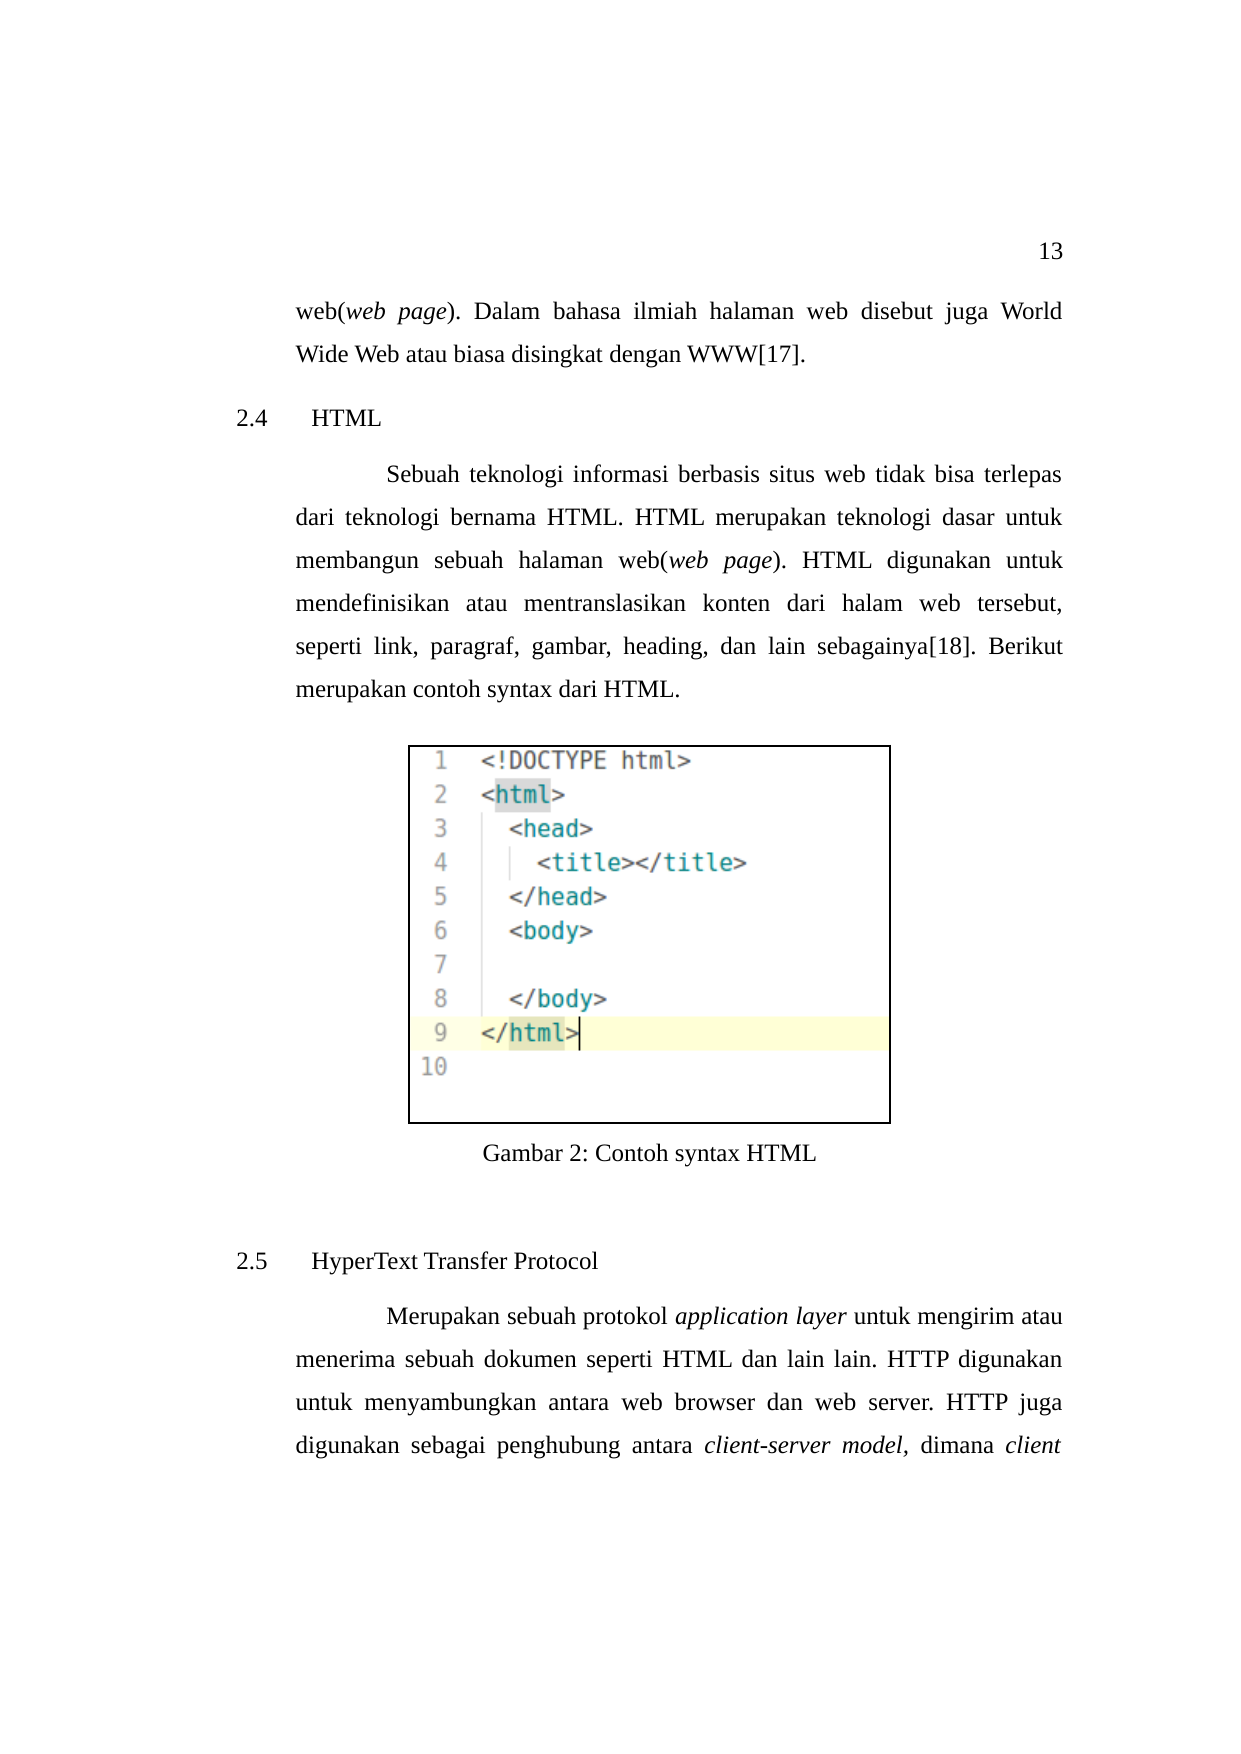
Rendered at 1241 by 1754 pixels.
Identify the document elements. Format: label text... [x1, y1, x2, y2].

text web(web page). Dalam bahasa ilmiah halaman web disebut juga World Wide Web atau biasa disingkat dengan WWW[17]. [295, 296, 1063, 368]
picture [410, 747, 889, 1122]
subtitle HTML [236, 403, 1063, 432]
text Merupakan sebuah protokol application layer untuk mengirim atau menerima sebuah dokumen seperti HTML dan lain lain. HTTP digunakan untuk menyambungkan antara web browser dan web server. HTTP juga digunakan sebagai penghubung antara client-server model, dimana client [295, 1301, 1063, 1459]
text Gambar 5.2: Contoh syntax HTML [408, 1124, 891, 1167]
text Sebuah teknologi informasi berbasis situs web tidak bisa terlepas dari teknologi bernama HTML. HTML merupakan teknologi dasar untuk membangun sebuah halaman web(web page). HTML digunakan untuk mendefinisikan atau mentranslasikan konten dari halam web tersebut, seperti link, paragraf, gambar, heading, dan lain sebagainya[18]. Berikut merupakan contoh syntax dari HTML. [295, 459, 1063, 703]
subtitle HyperText Transfer Protocol [236, 1246, 1063, 1274]
